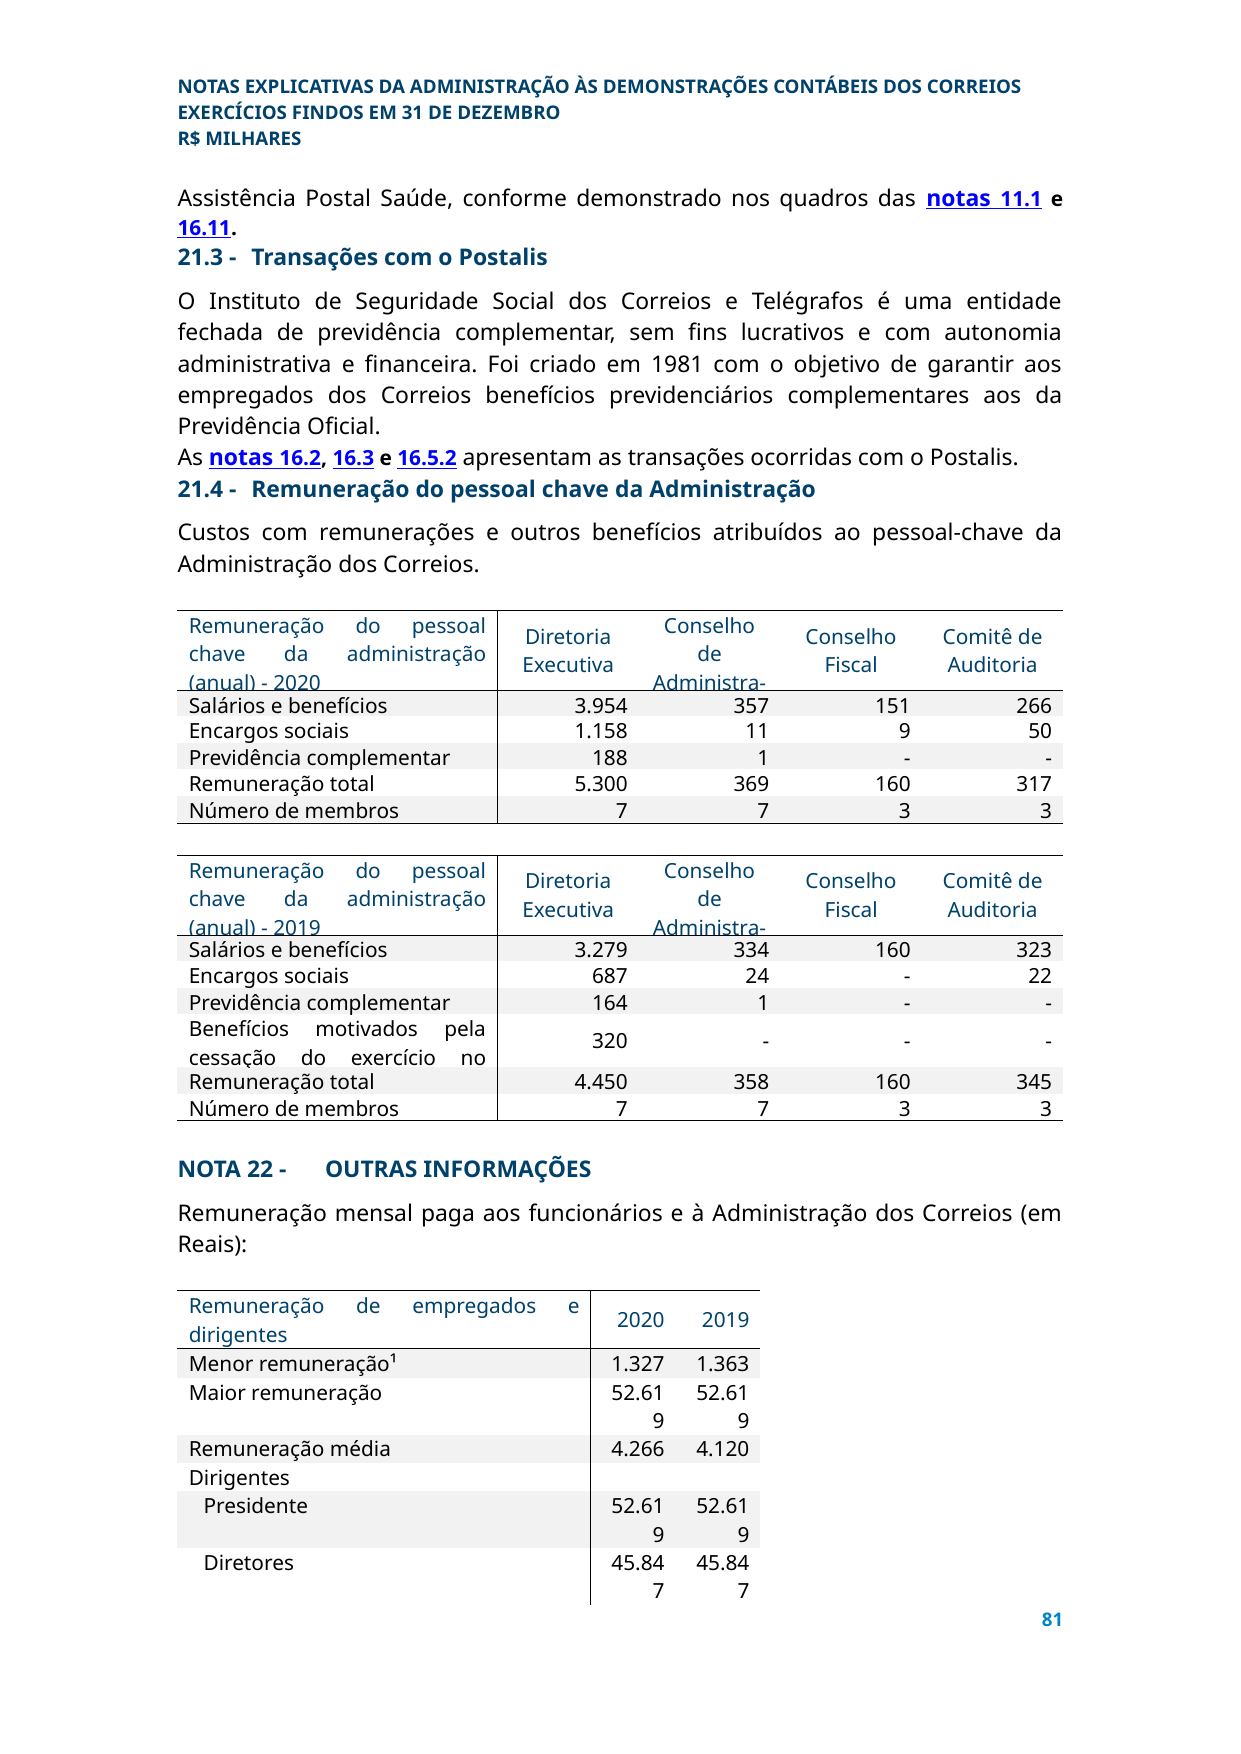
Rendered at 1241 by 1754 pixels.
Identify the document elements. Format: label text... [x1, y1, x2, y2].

table_cell Benefícios motivados pela cessação do exercício no cargo [177, 1014, 497, 1067]
table_cell 45.847 [676, 1548, 760, 1605]
table_cell 52.619 [676, 1491, 760, 1548]
table_cell 164 [498, 988, 639, 1014]
table_cell 345 [922, 1067, 1063, 1094]
table_cell 52.619 [676, 1378, 760, 1434]
table_cell 4.450 [498, 1067, 639, 1094]
table_cell 1 [639, 988, 780, 1014]
table_cell 151 [780, 691, 922, 716]
table_cell 9 [780, 716, 922, 743]
table_cell 320 [498, 1014, 639, 1067]
table_cell Encargos sociais [177, 716, 497, 743]
table_cell Previdência complementar [177, 743, 497, 769]
table_cell 687 [498, 961, 639, 988]
table_cell 52.619 [591, 1378, 676, 1434]
table_cell Número de membros [177, 1094, 497, 1120]
table_cell Salários e benefícios [177, 691, 497, 716]
table_cell 4.266 [591, 1435, 676, 1463]
list Transações com o Postalis [177, 241, 1063, 272]
table_cell 3 [780, 796, 922, 822]
text Remuneração mensal paga aos funcionários e à Administração dos Correios (em Reais): [177, 1196, 1063, 1259]
table_cell - [780, 988, 922, 1014]
text Custos com remunerações e outros benefícios atribuídos ao pessoal-chave da Administração dos Correios. [177, 516, 1063, 579]
table_cell 3 [922, 796, 1063, 822]
table_cell 7 [639, 796, 780, 822]
table_cell - [639, 1014, 780, 1067]
table_cell Diretores [177, 1548, 590, 1605]
table_cell 45.847 [591, 1548, 676, 1605]
table_cell 358 [639, 1067, 780, 1094]
table_cell - [780, 743, 922, 769]
table_cell 1.327 [591, 1349, 676, 1378]
table_cell 160 [780, 1067, 922, 1094]
table_cell Remuneração média [177, 1435, 590, 1463]
table_cell - [922, 743, 1063, 769]
table_header Comitê de Auditoria [922, 611, 1063, 690]
table_cell 160 [780, 936, 922, 961]
table_cell 334 [639, 936, 780, 961]
table_cell Salários e benefícios [177, 936, 497, 961]
table_cell 24 [639, 961, 780, 988]
table_cell Maior remuneração [177, 1378, 590, 1434]
table_cell 11 [639, 716, 780, 743]
table_header Conselho Fiscal [780, 611, 922, 690]
table_header Remuneração de empregados e dirigentes [177, 1291, 590, 1348]
table_cell 7 [498, 1094, 639, 1120]
table_cell 7 [498, 796, 639, 822]
table_cell - [922, 1014, 1063, 1067]
table_cell 1 [639, 743, 780, 769]
table_cell 50 [922, 716, 1063, 743]
list OUTRAS INFORMAÇÕES [177, 1153, 1063, 1184]
table_cell Previdência complementar [177, 988, 497, 1014]
table_cell 188 [498, 743, 639, 769]
table_header Diretoria Executiva [498, 856, 639, 934]
table_header Remuneração do pessoal chave da administração (anual) - 2019 [177, 856, 497, 934]
table_header Diretoria Executiva [498, 611, 639, 690]
table_cell Presidente [177, 1491, 590, 1548]
table_cell - [922, 988, 1063, 1014]
table_header Conselho de Administra-ção [639, 856, 780, 934]
table_header 2020 [591, 1291, 676, 1348]
table_cell Menor remuneração¹ [177, 1349, 590, 1378]
table_cell 266 [922, 691, 1063, 716]
table_header Conselho de Administra-ção [639, 611, 780, 690]
table_cell 1.363 [676, 1349, 760, 1378]
table_cell Encargos sociais [177, 961, 497, 988]
table_cell 52.619 [591, 1491, 676, 1548]
table_cell 5.300 [498, 769, 639, 796]
table_cell - [780, 961, 922, 988]
table_cell Remuneração total [177, 769, 497, 796]
text O Instituto de Seguridade Social dos Correios e Telégrafos é uma entidade fechada de previdência complementar, sem fins lucrativos e com autonomia administrativa e financeira. Foi criado em 1981 com o objetivo de garantir aos empregados dos Correios benefícios previdenciários complementares aos da Previdência Oficial. [177, 285, 1063, 441]
table_cell 160 [780, 769, 922, 796]
table_cell 357 [639, 691, 780, 716]
table_cell Dirigentes [177, 1463, 590, 1491]
text As notas 16.2, 16.3 e 16.5.2 apresentam as transações ocorridas com o Postalis. [177, 441, 1063, 472]
table_cell 4.120 [676, 1435, 760, 1463]
list Remuneração do pessoal chave da Administração [177, 472, 1063, 504]
table_cell 22 [922, 961, 1063, 988]
text Assistência Postal Saúde, conforme demonstrado nos quadros das notas 11.1 e 16.11. [177, 182, 1063, 241]
table_cell [676, 1463, 760, 1491]
table_cell 323 [922, 936, 1063, 961]
table_cell 3.954 [498, 691, 639, 716]
table_header Remuneração do pessoal chave da administração (anual) - 2020 [177, 611, 497, 690]
table_cell 7 [639, 1094, 780, 1120]
table_cell 317 [922, 769, 1063, 796]
table_cell Remuneração total [177, 1067, 497, 1094]
table_cell - [780, 1014, 922, 1067]
table_cell 3 [922, 1094, 1063, 1120]
table_header Comitê de Auditoria [922, 856, 1063, 934]
table_cell Número de membros [177, 796, 497, 822]
table_header Conselho Fiscal [780, 856, 922, 934]
table_cell [591, 1463, 676, 1491]
table_cell 3.279 [498, 936, 639, 961]
table_cell 3 [780, 1094, 922, 1120]
table_cell 1.158 [498, 716, 639, 743]
table_cell 369 [639, 769, 780, 796]
table_header 2019 [676, 1291, 760, 1348]
